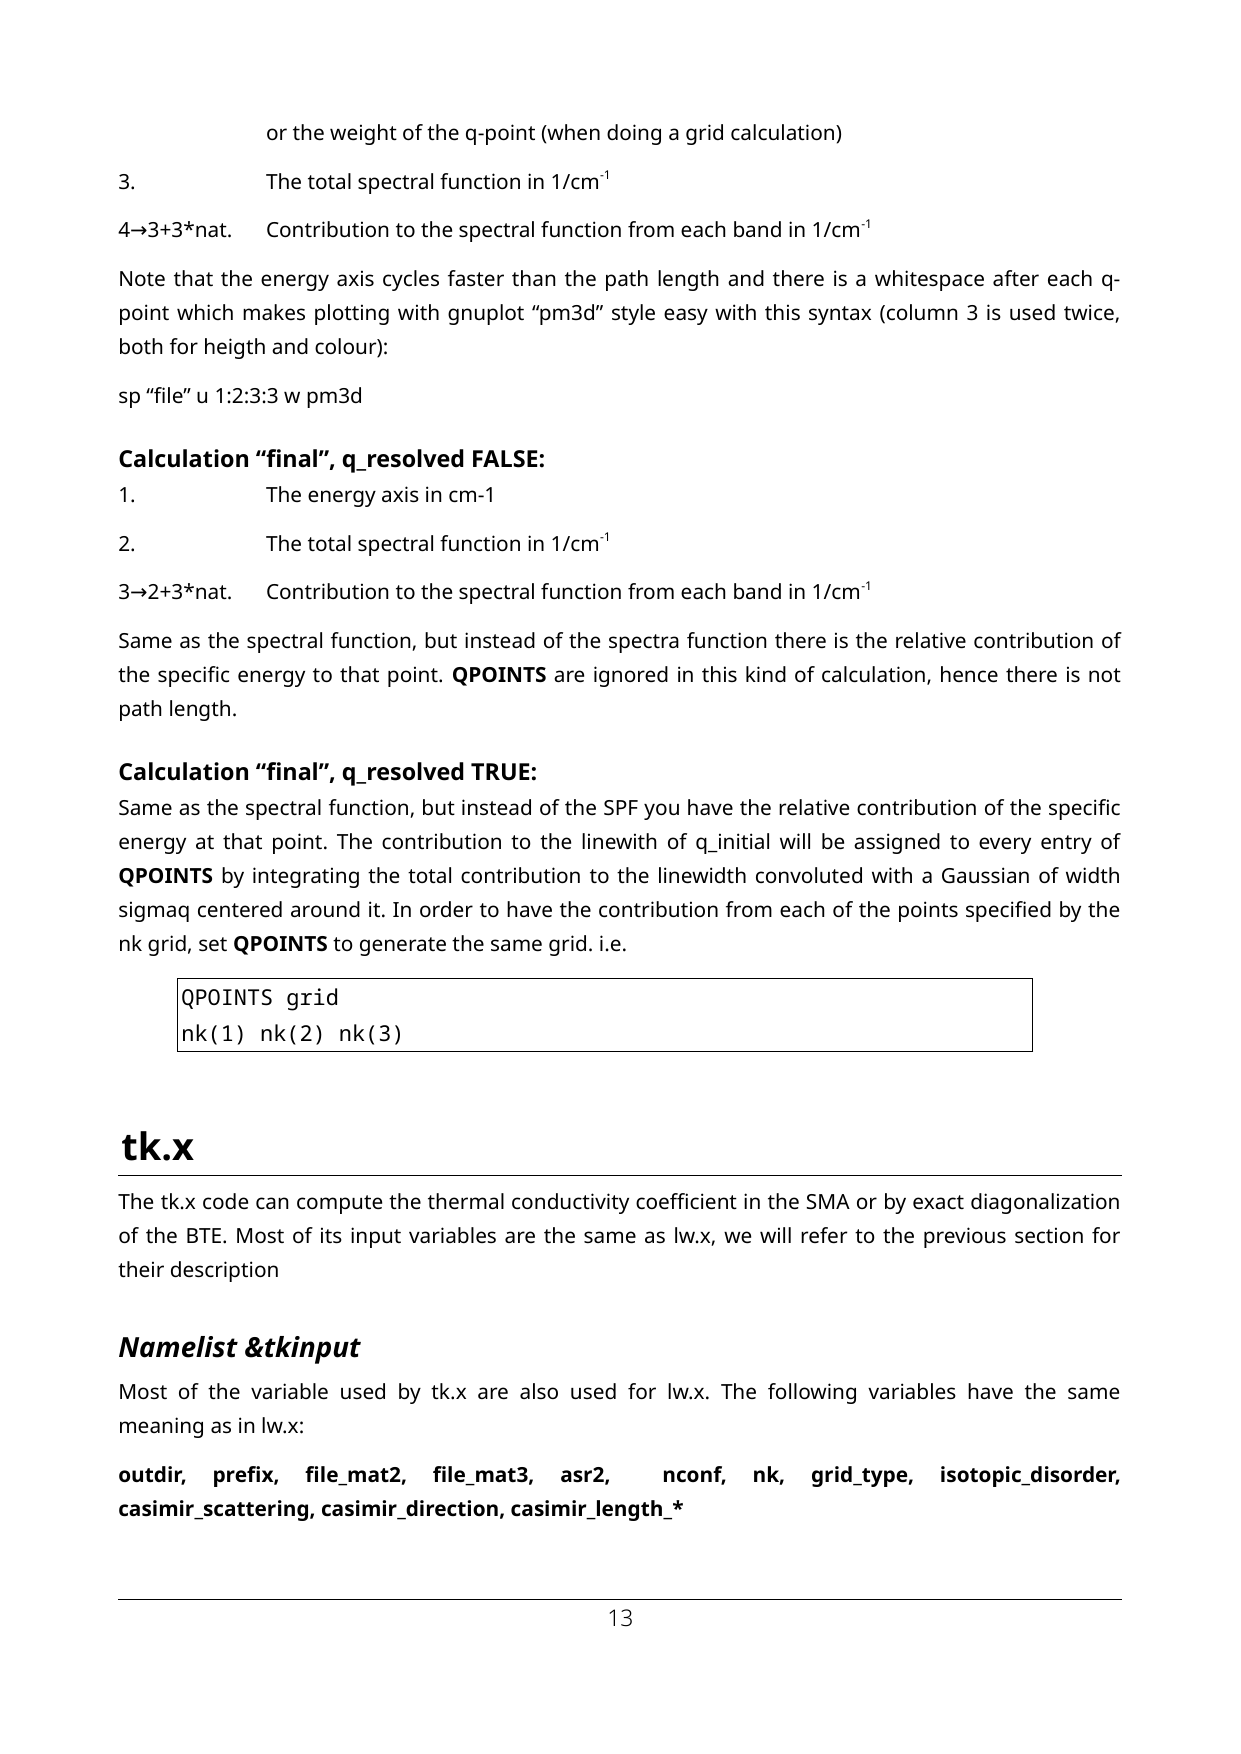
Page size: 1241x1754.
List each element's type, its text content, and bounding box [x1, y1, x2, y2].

subtitle Calculation “final”, q_resolved FALSE: [118, 442, 1122, 474]
text The tk.x code can compute the thermal conductivity coefficient in the SMA or by exact diagonalization of the BTE. Most of its input variables are the same as lw.x, we will refer to the previous section for their description [118, 1187, 1122, 1283]
text sp “file” u 1:2:3:3 w pm3d [118, 381, 1122, 409]
subtitle Namelist &tkinput [118, 1328, 1122, 1365]
text 2. The total spectral function in 1/cm-1 [118, 529, 1122, 557]
text QPOINTS grid nk(1) nk(2) nk(3) [178, 979, 1032, 1051]
text Note that the energy axis cycles faster than the path length and there is a whitespace after each q-point which makes plotting with gnuplot “pm3d” style easy with this syntax (column 3 is used twice, both for heigth and colour): [118, 264, 1122, 361]
text Most of the variable used by tk.x are also used for lw.x. The following variables have the same meaning as in lw.x: [118, 1377, 1122, 1440]
text Same as the spectral function, but instead of the spectra function there is the relative contribution of the specific energy to that point. QPOINTS are ignored in this kind of calculation, hence there is not path length. [118, 626, 1122, 722]
text 4→3+3*nat. Contribution to the spectral function from each band in 1/cm-1 [118, 215, 1122, 244]
subtitle tk.x [118, 1117, 1122, 1175]
subtitle Calculation “final”, q_resolved TRUE: [118, 755, 1122, 787]
text Same as the spectral function, but instead of the SPF you have the relative contribution of the specific energy at that point. The contribution to the linewith of q_initial will be assigned to every entry of QPOINTS by integrating the total contribution to the linewidth convoluted with a Gaussian of width sigmaq centered around it. In order to have the contribution from each of the points specified by the nk grid, set QPOINTS to generate the same grid. i.e. [118, 793, 1122, 958]
text or the weight of the q-point (when doing a grid calculation) [118, 118, 1122, 147]
text 1. The energy axis in cm-1 [118, 480, 1122, 508]
text 3. The total spectral function in 1/cm-1 [118, 167, 1122, 195]
text outdir, prefix, file_mat2, file_mat3, asr2, nconf, nk, grid_type, isotopic_disorder, casimir_scattering, casimir_direction, casimir_length_* [118, 1460, 1122, 1522]
text 3→2+3*nat. Contribution to the spectral function from each band in 1/cm-1 [118, 577, 1122, 606]
